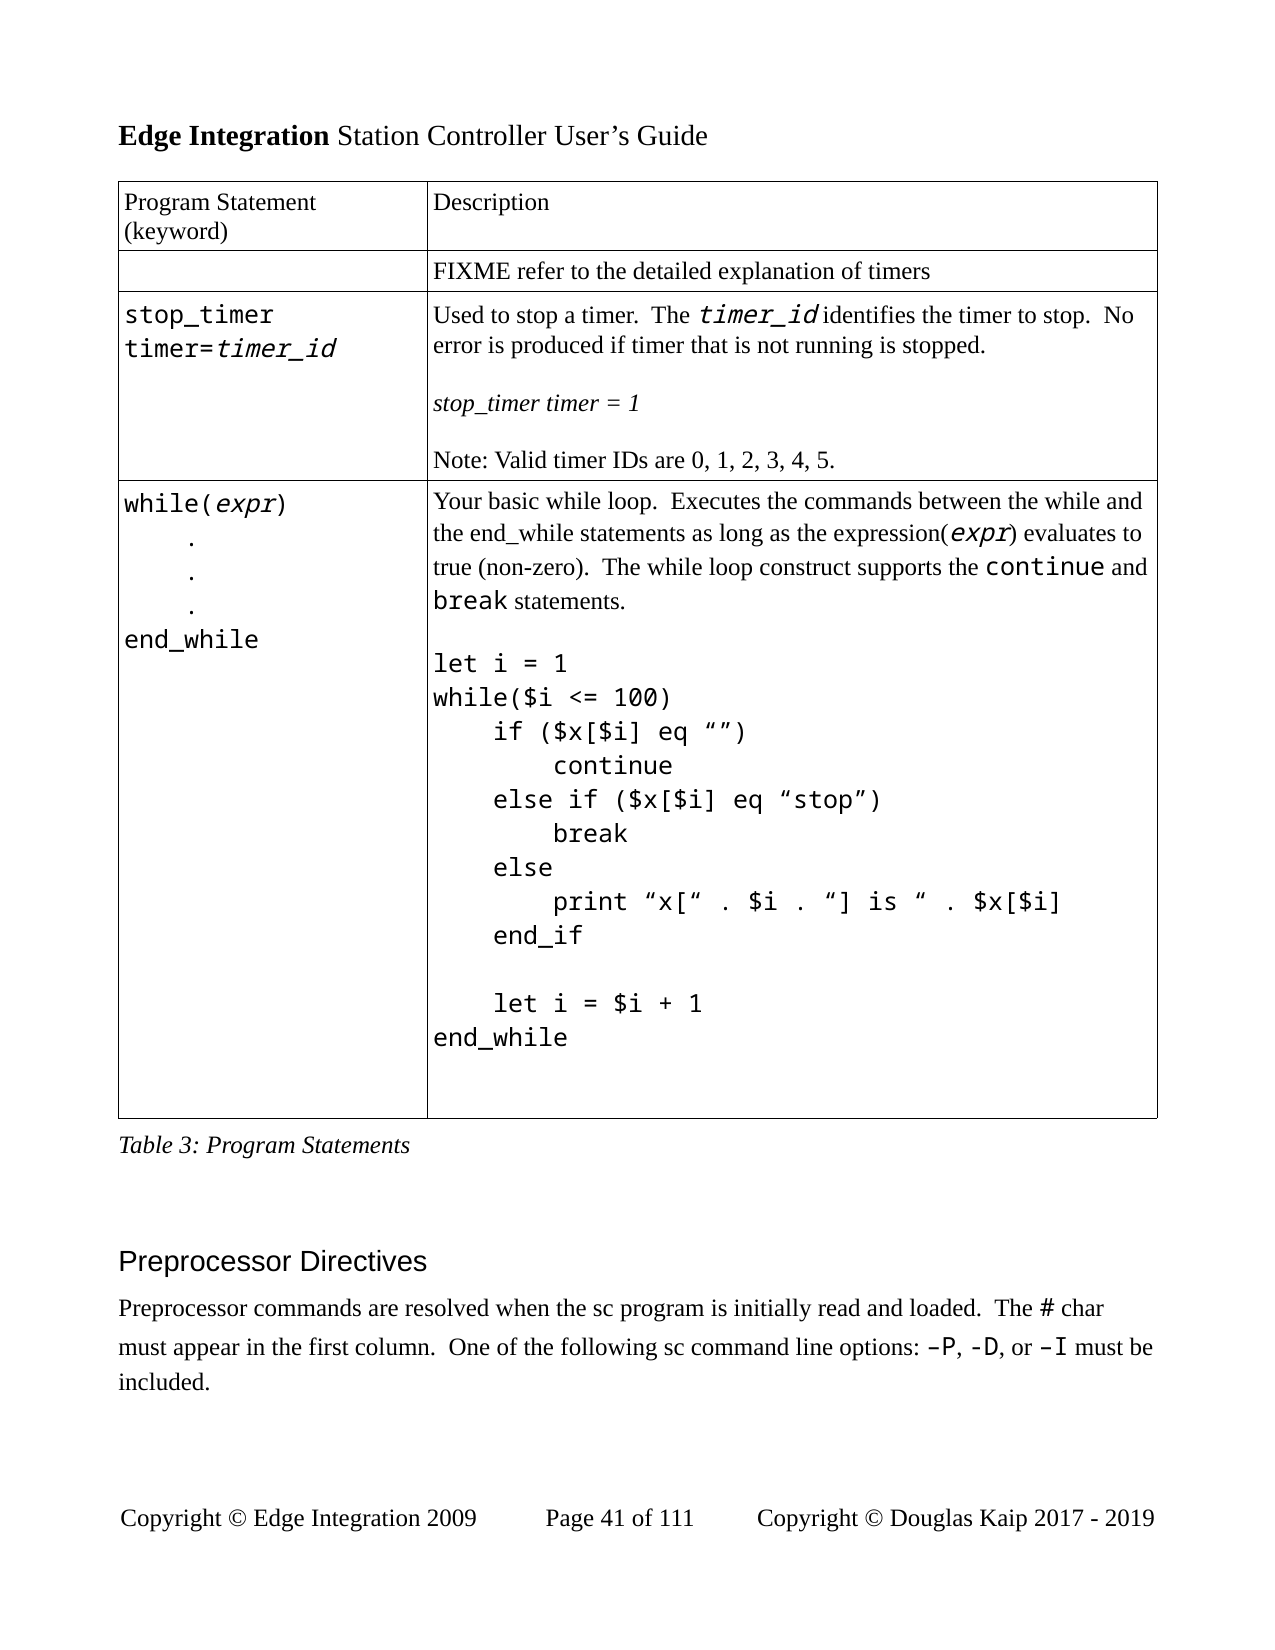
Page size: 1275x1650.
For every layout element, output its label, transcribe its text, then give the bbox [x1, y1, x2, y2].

table_cell Used to stop a timer. The timer_id identifies the timer to stop. No error is produced if timer that is not running is stopped. stop_timer timer = 1 Note: Valid timer IDs are 0, 1, 2, 3, 4, 5. [428, 292, 1157, 480]
table_header Description [428, 182, 1157, 250]
table_cell FIXME refer to the detailed explanation of timers [428, 251, 1157, 291]
text Table 3: Program Statements [118, 1130, 1157, 1159]
table_cell Your basic while loop. Executes the commands between the while and the end_while statements as long as the expression(expr) evaluates to true (non-zero). The while loop construct supports the continue and break statements. let i = 1 while($i <= 100) if ($x[$i] eq “”) continue else if ($x[$i] eq “stop”) break else print “x[“ . $i . “] is “ . $x[$i] end_if let i = $i + 1 end_while [428, 481, 1157, 1117]
table_header Program Statement (keyword) [119, 182, 427, 250]
subtitle Preprocessor Directives [118, 1244, 1157, 1277]
table_cell stop_timer timer=timer_id [119, 292, 427, 480]
text Preprocessor commands are resolved when the sc program is initially read and loaded. The # char must appear in the first column. One of the following sc command line options: –P, -D, or –I must be included. [118, 1290, 1157, 1396]
table_cell while(expr) . . . end_while [119, 481, 427, 1117]
table_cell [119, 251, 427, 291]
